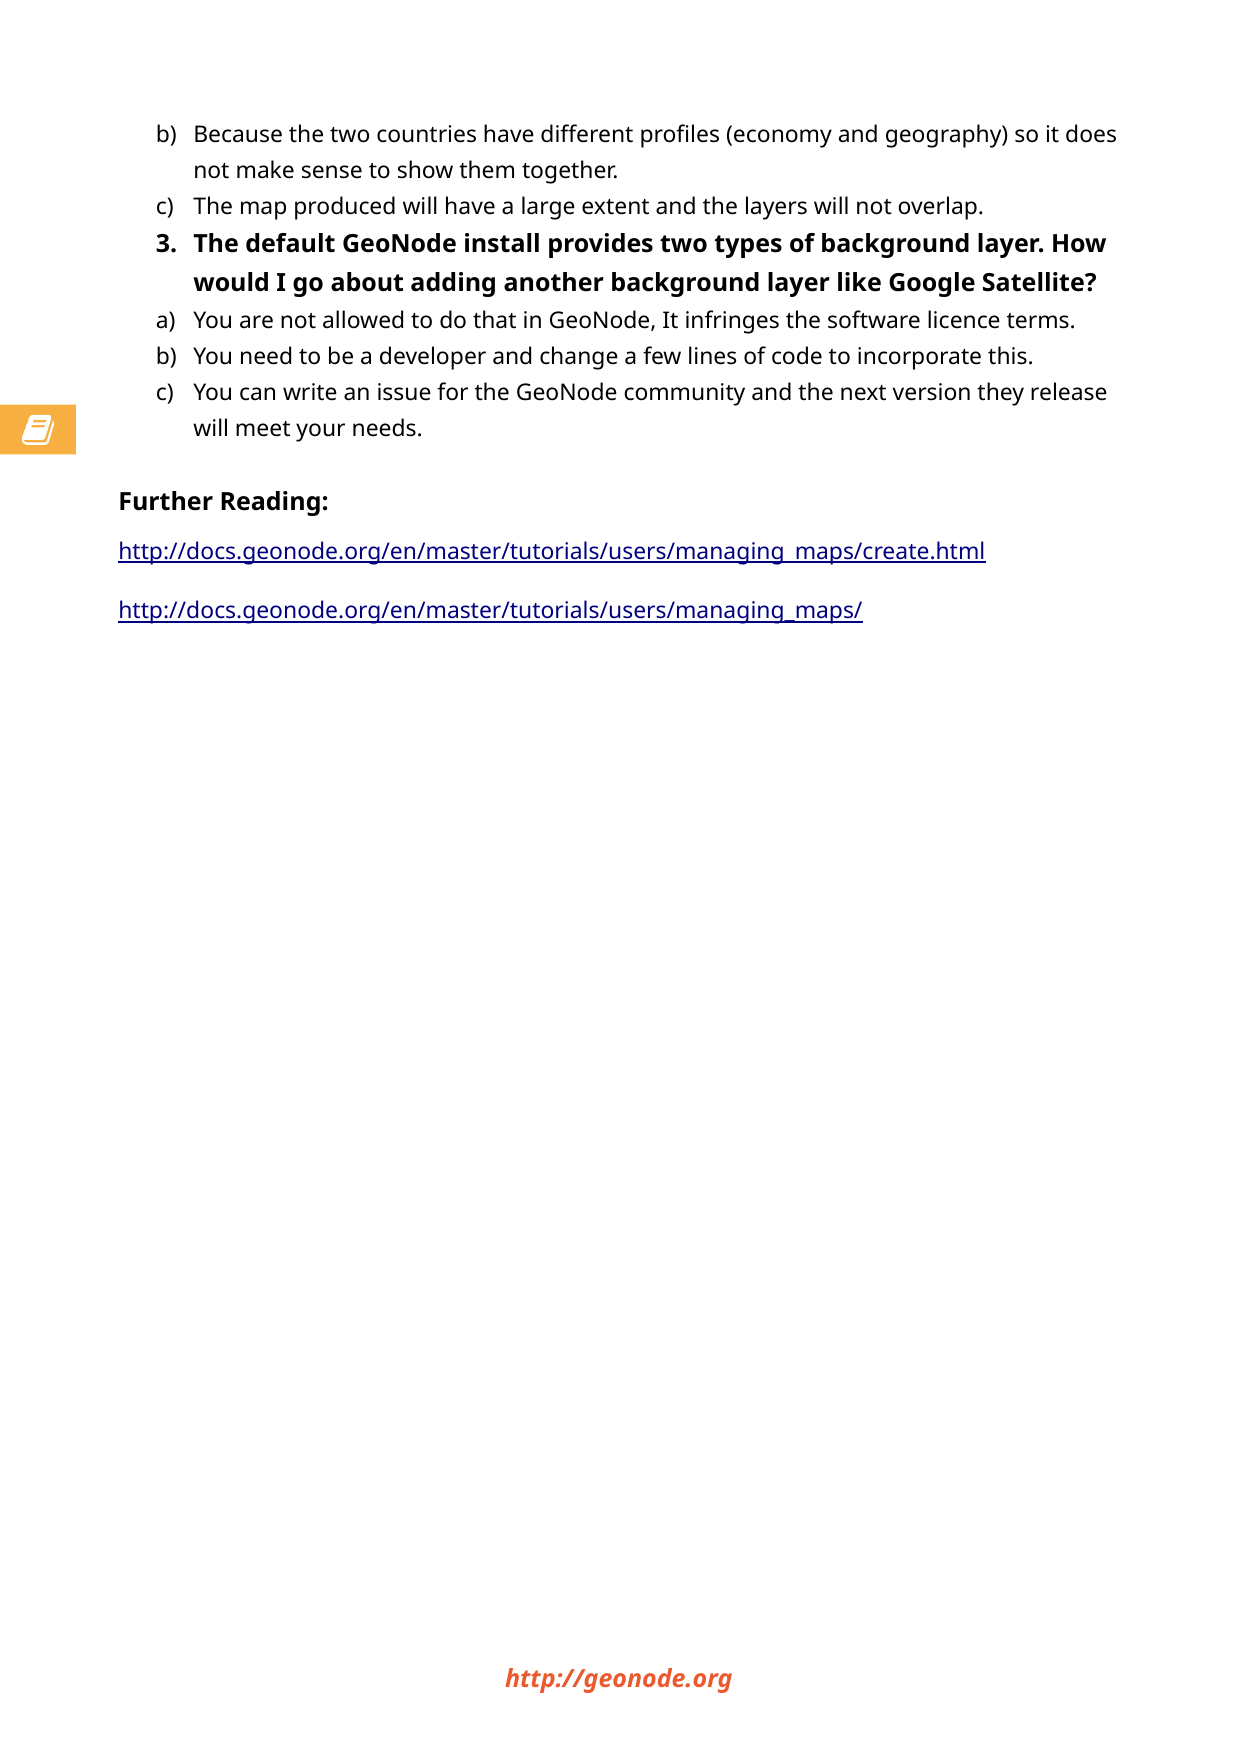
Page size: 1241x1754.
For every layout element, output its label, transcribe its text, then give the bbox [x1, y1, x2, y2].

list Because the two countries have different profiles (economy and geography) so it does not make sense to show them together. [156, 118, 1122, 185]
list You are not allowed to do that in GeoNode, It infringes the software licence terms. [156, 304, 1122, 336]
list The map produced will have a large extent and the layers will not overlap. [156, 190, 1122, 221]
text Further Reading: [118, 484, 1122, 518]
subtitle http://docs.geonode.org/en/master/tutorials/users/managing_maps/create.html [118, 535, 1122, 566]
subtitle http://docs.geonode.org/en/master/tutorials/users/managing_maps/ [118, 594, 1122, 626]
list The default GeoNode install provides two types of background layer. How would I go about adding another background layer like Google Satellite? [156, 226, 1122, 299]
list You can write an issue for the GeoNode community and the next version they release will meet your needs. [156, 376, 1122, 443]
list You need to be a developer and change a few lines of code to incorporate this. [156, 340, 1122, 371]
